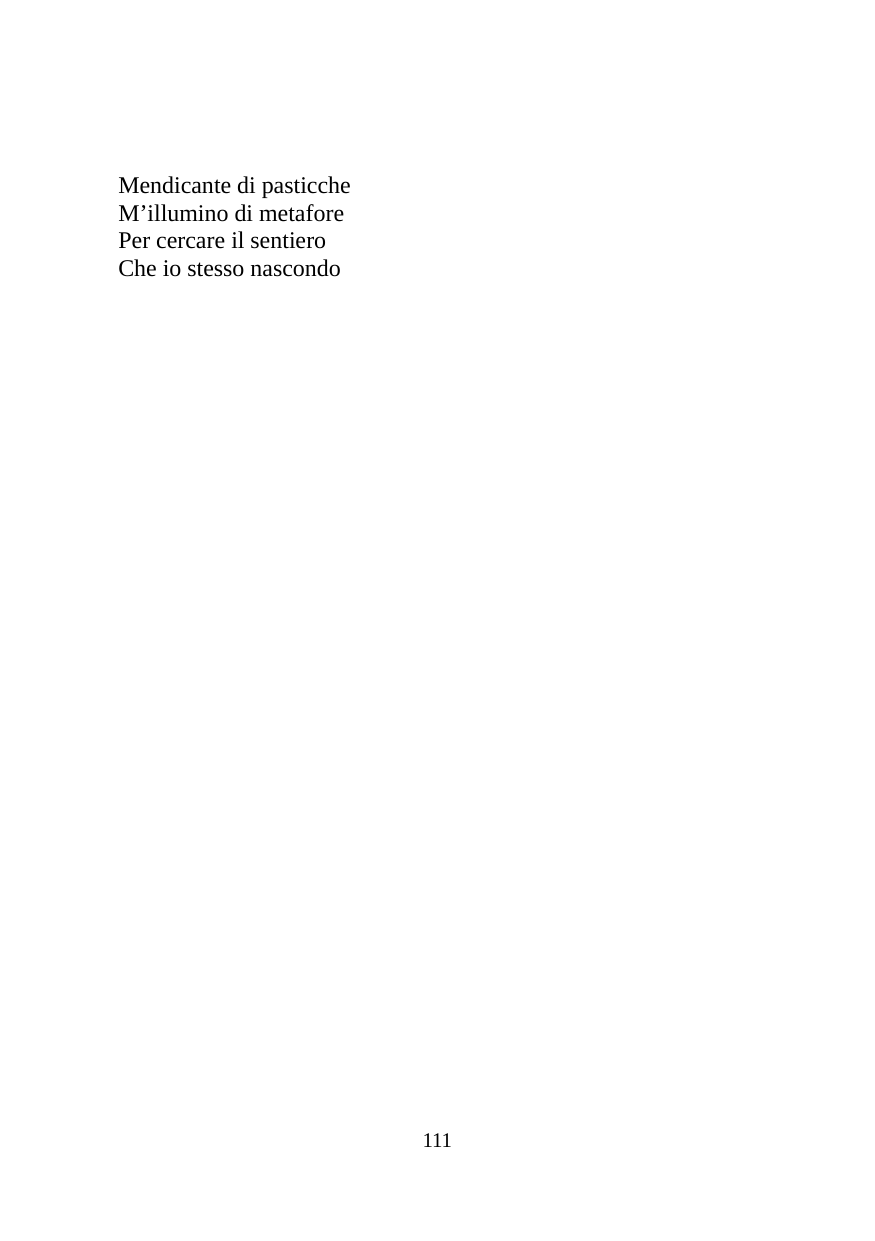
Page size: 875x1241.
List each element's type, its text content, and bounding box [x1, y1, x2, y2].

text Per cercare il sentiero [88, 227, 786, 254]
text Che io stesso nascondo [88, 254, 786, 282]
text Mendicante di pasticche [88, 171, 786, 199]
text M’illumino di metafore [88, 199, 786, 227]
